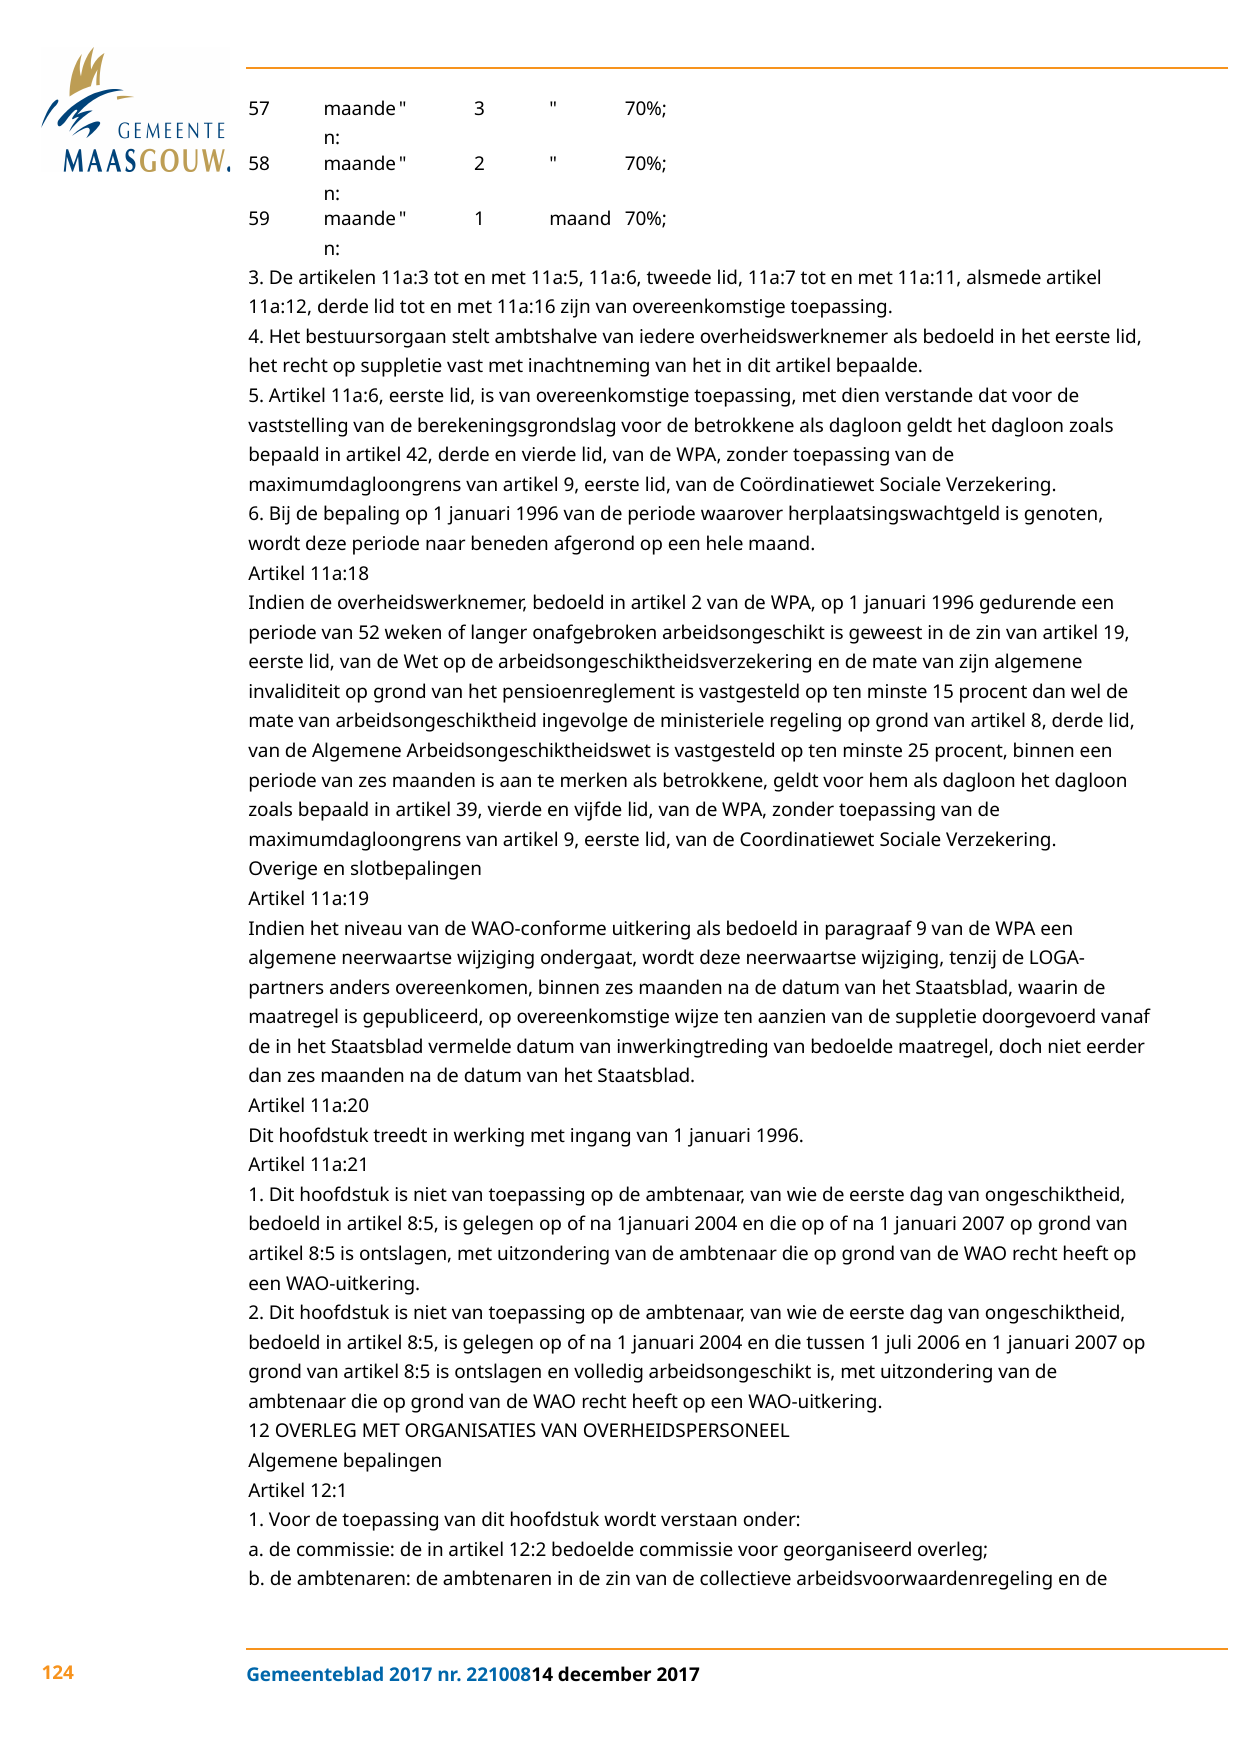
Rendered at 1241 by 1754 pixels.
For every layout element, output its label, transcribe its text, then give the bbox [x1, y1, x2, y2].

table_cell maanden: [323, 95, 398, 150]
table_cell [700, 95, 775, 150]
table_cell [700, 205, 775, 261]
table_cell [850, 95, 926, 150]
text Indien het niveau van de WAO-conforme uitkering als bedoeld in paragraaf 9 van de WPA een algemene neerwaartse wijziging ondergaat, wordt deze neerwaartse wijziging, tenzij de LOGA-partners anders overeenkomen, binnen zes maanden na de datum van het Staatsblad, waarin de maatregel is gepubliceerd, op overeenkomstige wijze ten aanzien van de suppletie doorgevoerd vanaf de in het Staatsblad vermelde datum van inwerkingtreding van bedoelde maatregel, doch niet eerder dan zes maanden na de datum van het Staatsblad. [248, 915, 1152, 1088]
text Algemene bepalingen [248, 1447, 1152, 1473]
text Artikel 11a:20 [248, 1092, 1152, 1118]
table_cell [1076, 205, 1152, 261]
table_cell [700, 150, 775, 205]
text Artikel 12:1 [248, 1477, 1152, 1503]
text 1. Voor de toepassing van dit hoofdstuk wordt verstaan onder: [248, 1506, 1152, 1532]
text b. de ambtenaren: de ambtenaren in de zin van de collectieve arbeidsvoorwaardenregeling en de [248, 1566, 1152, 1591]
table_cell 2 [474, 150, 549, 205]
text 2. Dit hoofdstuk is niet van toepassing op de ambtenaar, van wie de eerste dag van ongeschiktheid, bedoeld in artikel 8:5, is gelegen op of na 1 januari 2004 en die tussen 1 juli 2006 en 1 januari 2007 op grond van artikel 8:5 is ontslagen en volledig arbeidsongeschikt is, met uitzondering van de ambtenaar die op grond van de WAO recht heeft op een WAO-uitkering. [248, 1299, 1152, 1414]
text Dit hoofdstuk treedt in werking met ingang van 1 januari 1996. [248, 1122, 1152, 1148]
table_cell " [549, 150, 624, 205]
text 6. Bij de bepaling op 1 januari 1996 van de periode waarover herplaatsingswachtgeld is genoten, wordt deze periode naar beneden afgerond op een hele maand. [248, 501, 1152, 556]
table_cell [775, 95, 850, 150]
table_cell [775, 150, 850, 205]
text Overige en slotbepalingen [248, 856, 1152, 881]
table_cell [926, 205, 1001, 261]
table_cell [926, 95, 1001, 150]
table_cell " [549, 95, 624, 150]
text 12 OVERLEG MET ORGANISATIES VAN OVERHEIDSPERSONEEL [248, 1418, 1152, 1443]
table_cell [1001, 95, 1076, 150]
table_cell " [399, 205, 474, 261]
text a. de commissie: de in artikel 12:2 bedoelde commissie voor georganiseerd overleg; [248, 1536, 1152, 1562]
table_cell 70%; [625, 150, 700, 205]
text 4. Het bestuursorgaan stelt ambtshalve van iedere overheidswerknemer als bedoeld in het eerste lid, het recht op suppletie vast met inachtneming van het in dit artikel bepaalde. [248, 323, 1152, 378]
text Indien de overheidswerknemer, bedoeld in artikel 2 van de WPA, op 1 januari 1996 gedurende een periode van 52 weken of langer onafgebroken arbeidsongeschikt is geweest in de zin van artikel 19, eerste lid, van de Wet op de arbeidsongeschiktheidsverzekering en de mate van zijn algemene invaliditeit op grond van het pensioenreglement is vastgesteld op ten minste 15 procent dan wel de mate van arbeidsongeschiktheid ingevolge de ministeriele regeling op grond van artikel 8, derde lid, van de Algemene Arbeidsongeschiktheidswet is vastgesteld op ten minste 25 procent, binnen een periode van zes maanden is aan te merken als betrokkene, geldt voor hem als dagloon het dagloon zoals bepaald in artikel 39, vierde en vijfde lid, van de WPA, zonder toepassing van de maximumdagloongrens van artikel 9, eerste lid, van de Coordinatiewet Sociale Verzekering. [248, 589, 1152, 852]
table_cell [1076, 150, 1152, 205]
picture [41, 47, 231, 172]
text 5. Artikel 11a:6, eerste lid, is van overeenkomstige toepassing, met dien verstande dat voor de vaststelling van de berekeningsgrondslag voor de betrokkene als dagloon geldt het dagloon zoals bepaald in artikel 42, derde en vierde lid, van de WPA, zonder toepassing van de maximumdagloongrens van artikel 9, eerste lid, van de Coördinatiewet Sociale Verzekering. [248, 382, 1152, 497]
table_cell 57 [248, 95, 323, 150]
text Artikel 11a:18 [248, 560, 1152, 586]
table_cell [926, 150, 1001, 205]
text Artikel 11a:19 [248, 885, 1152, 911]
table_cell 3 [474, 95, 549, 150]
table_cell [850, 150, 926, 205]
table_cell [1001, 205, 1076, 261]
table_cell maanden: [323, 205, 398, 261]
text 3. De artikelen 11a:3 tot en met 11a:5, 11a:6, tweede lid, 11a:7 tot en met 11a:11, alsmede artikel 11a:12, derde lid tot en met 11a:16 zijn van overeenkomstige toepassing. [248, 264, 1152, 319]
table_cell maanden: [323, 150, 398, 205]
table_cell [1076, 95, 1152, 150]
table_cell 58 [248, 150, 323, 205]
table_cell 70%; [625, 95, 700, 150]
text Artikel 11a:21 [248, 1151, 1152, 1177]
text 1. Dit hoofdstuk is niet van toepassing op de ambtenaar, van wie de eerste dag van ongeschiktheid, bedoeld in artikel 8:5, is gelegen op of na 1januari 2004 en die op of na 1 januari 2007 op grond van artikel 8:5 is ontslagen, met uitzondering van de ambtenaar die op grond van de WAO recht heeft op een WAO-uitkering. [248, 1181, 1152, 1296]
table_cell [775, 205, 850, 261]
table_cell 70%; [625, 205, 700, 261]
table_cell maand [549, 205, 624, 261]
table_cell 1 [474, 205, 549, 261]
table_cell " [399, 95, 474, 150]
table_cell " [399, 150, 474, 205]
table_cell [1001, 150, 1076, 205]
table_cell 59 [248, 205, 323, 261]
table_cell [850, 205, 926, 261]
